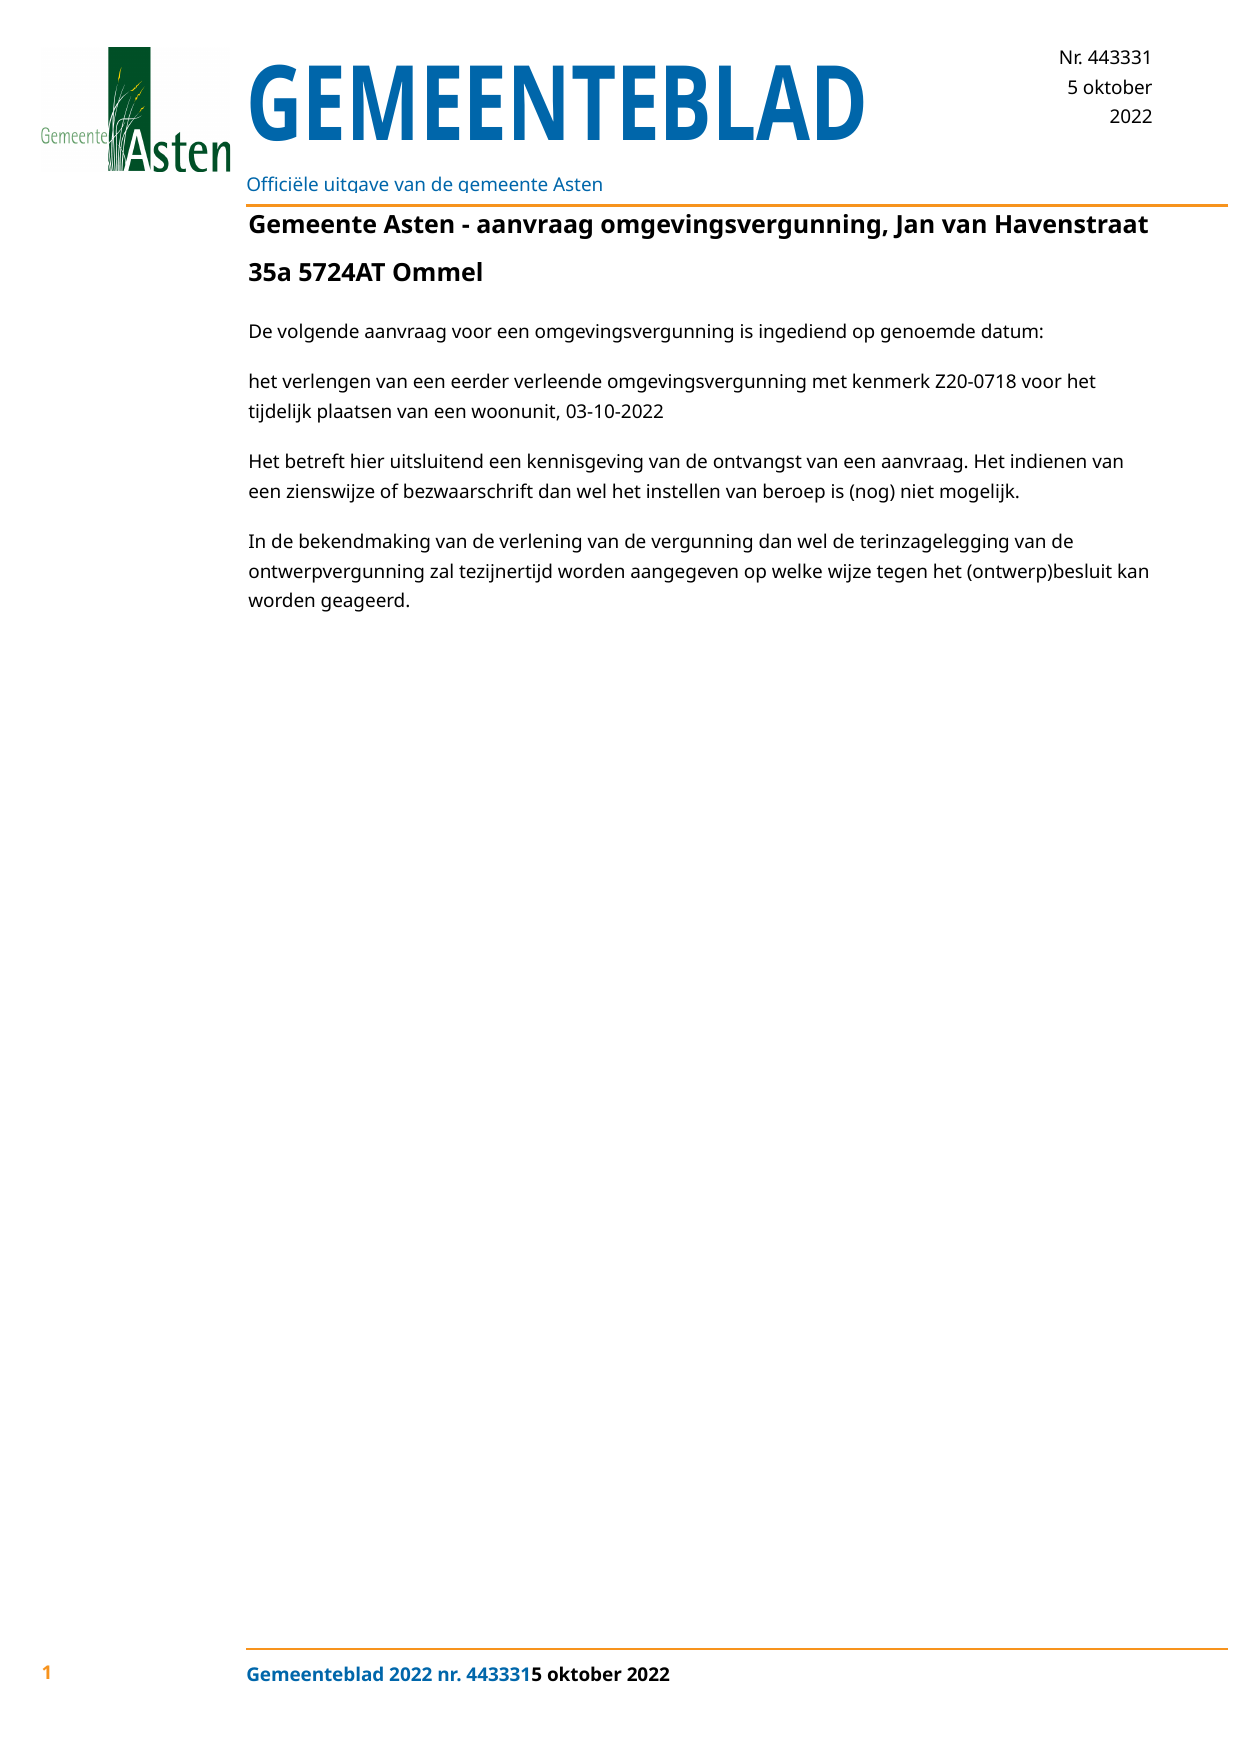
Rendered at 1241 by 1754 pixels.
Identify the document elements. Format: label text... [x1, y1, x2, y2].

text het verlengen van een eerder verleende omgevingsvergunning met kenmerk Z20-0718 voor het tijdelijk plaatsen van een woonunit, 03-10-2022 [248, 368, 1152, 424]
text De volgende aanvraag voor een omgevingsvergunning is ingediend op genoemde datum: [248, 318, 1152, 344]
text Gemeente Asten - aanvraag omgevingsvergunning, Jan van Havenstraat 35a 5724AT Ommel [248, 207, 1152, 288]
picture [41, 47, 231, 172]
text In de bekendmaking van de verlening van de vergunning dan wel de terinzagelegging van de ontwerpvergunning zal tezijnertijd worden aangegeven op welke wijze tegen het (ontwerp)besluit kan worden geageerd. [248, 528, 1152, 613]
text Het betreft hier uitsluitend een kennisgeving van de ontvangst van een aanvraag. Het indienen van een zienswijze of bezwaarschrift dan wel het instellen van beroep is (nog) niet mogelijk. [248, 448, 1152, 504]
